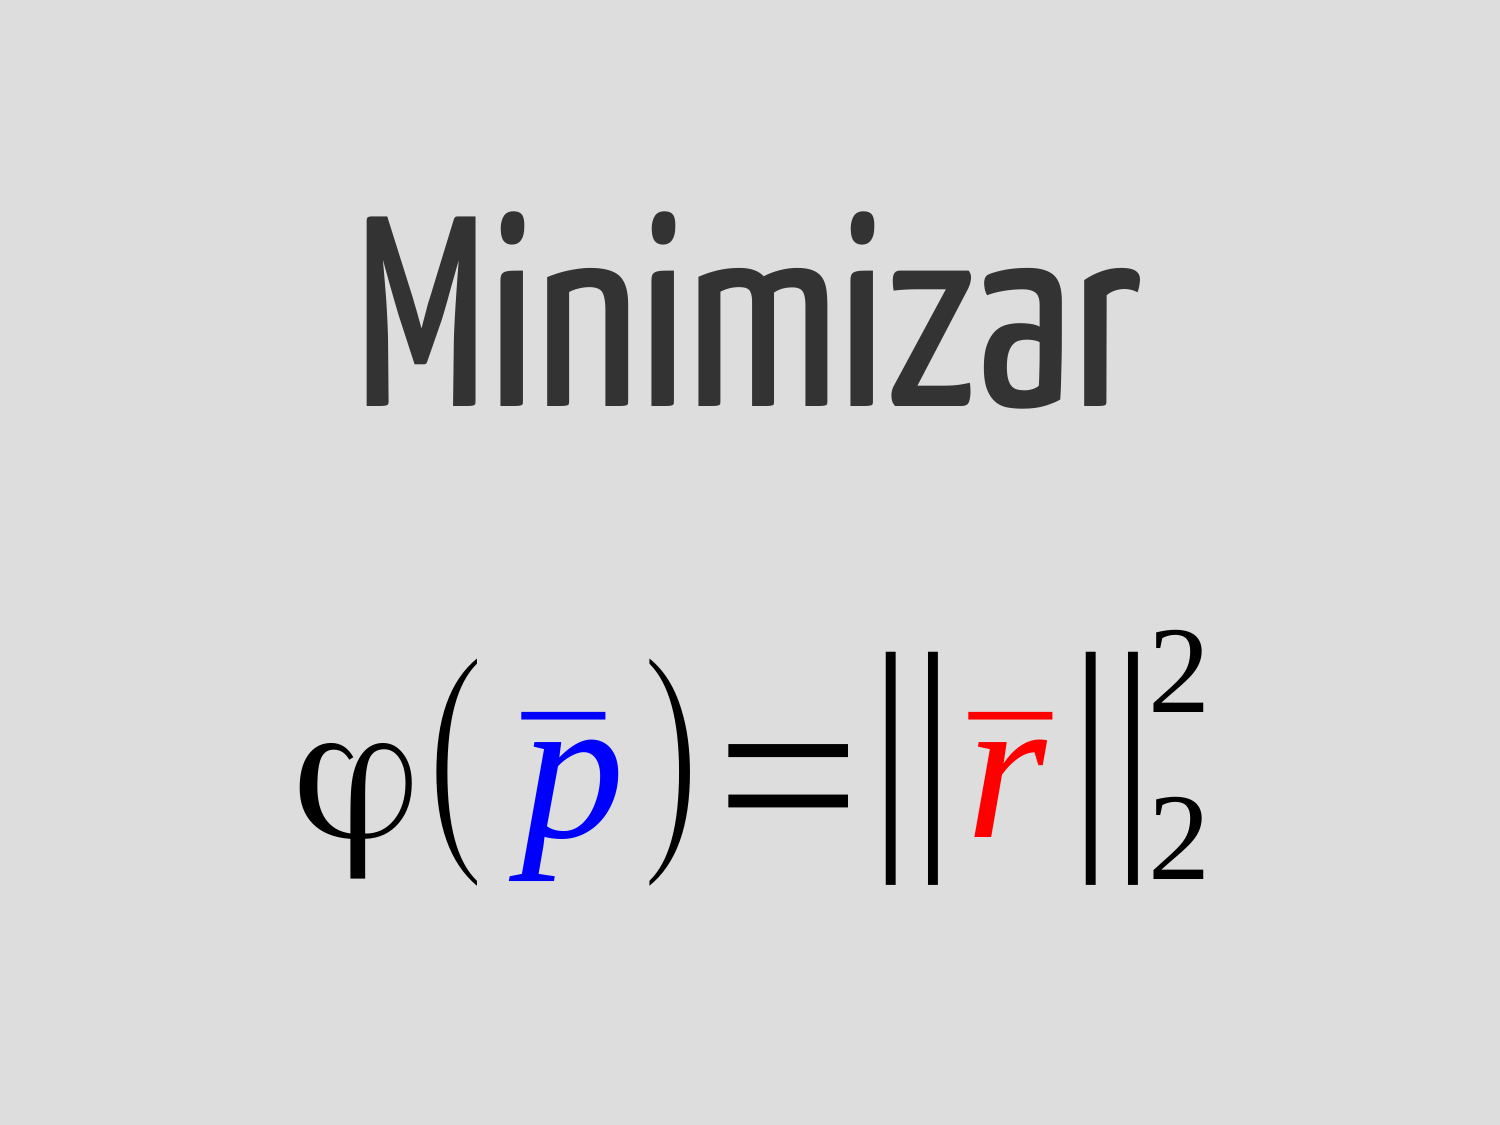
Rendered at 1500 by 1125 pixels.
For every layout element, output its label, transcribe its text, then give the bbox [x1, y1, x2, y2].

chart [282, 602, 1218, 907]
title Minimizar [75, 40, 1425, 556]
